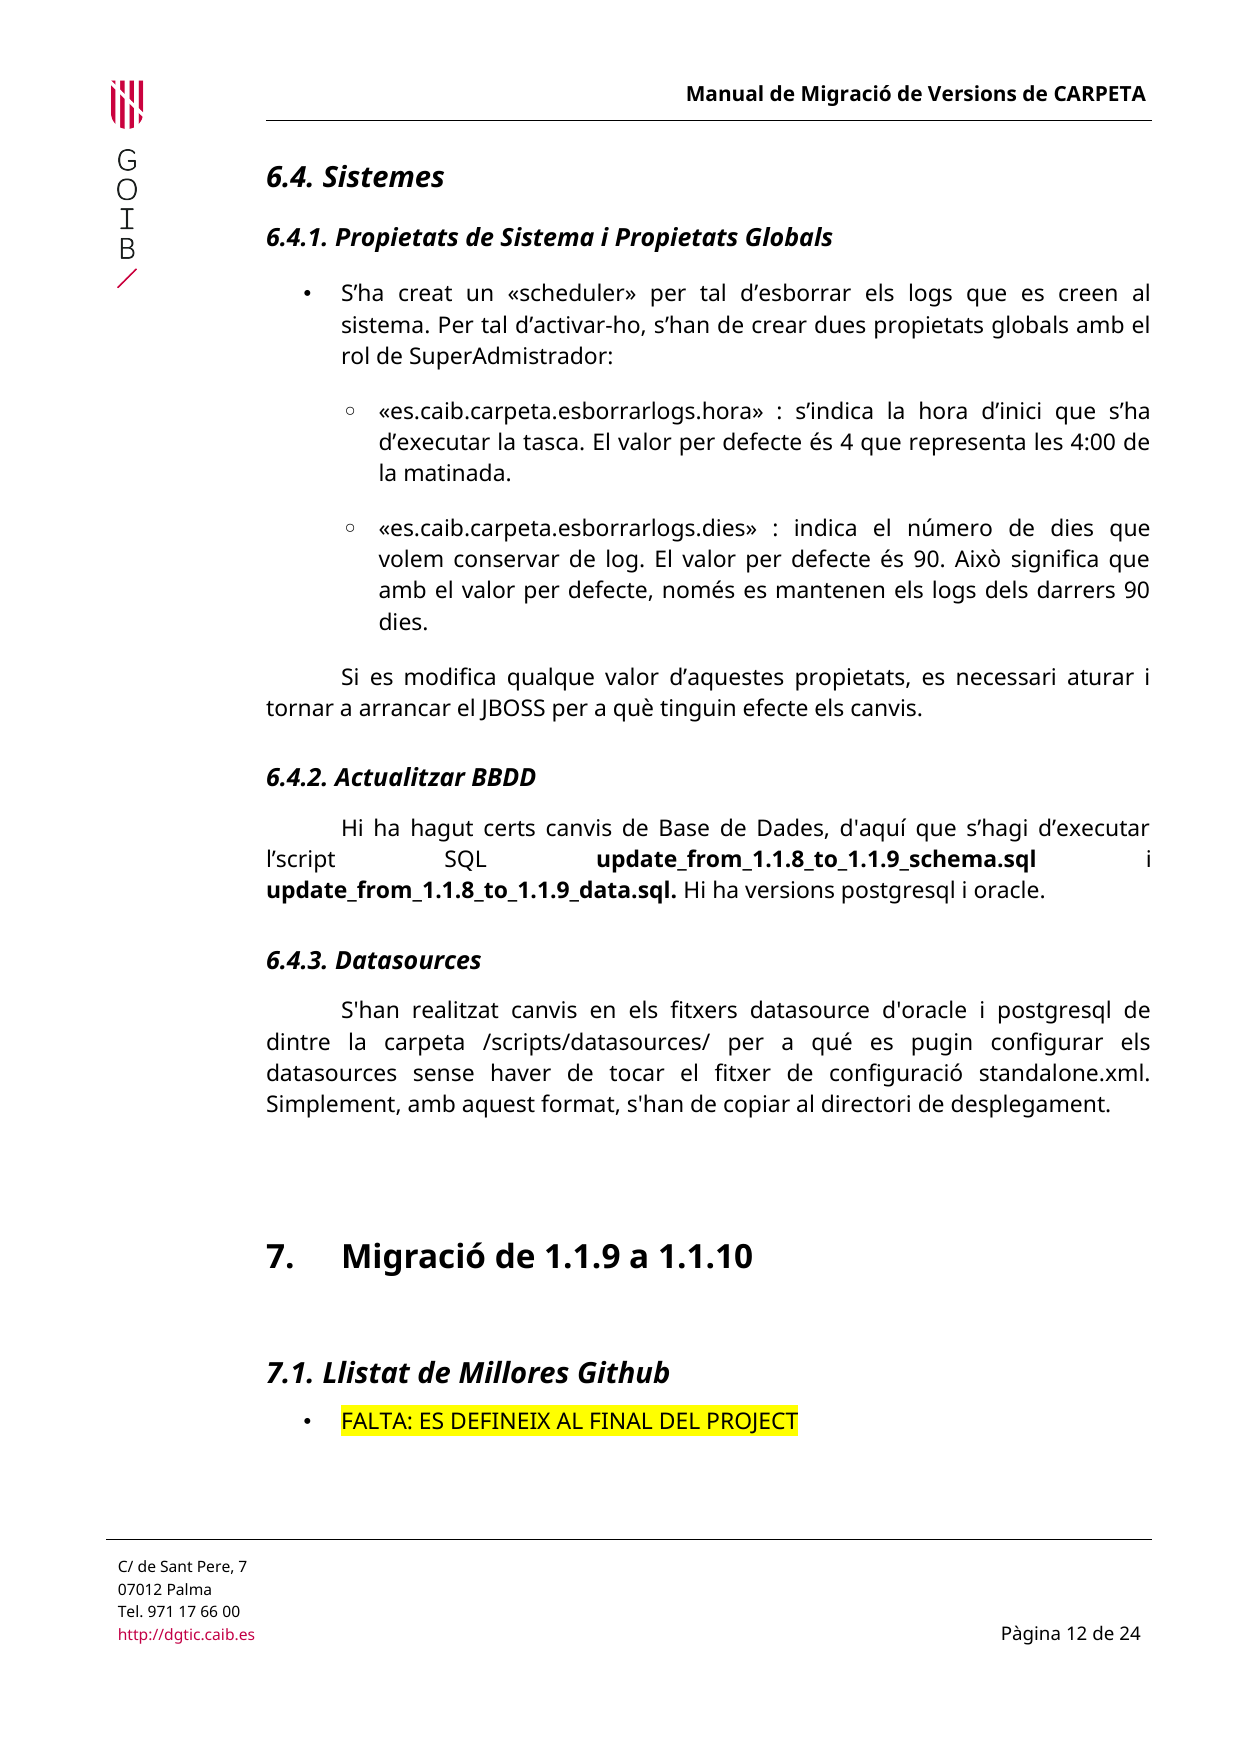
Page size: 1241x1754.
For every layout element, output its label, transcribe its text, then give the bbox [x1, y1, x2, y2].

subtitle Actualitzar BBDD [266, 760, 1152, 794]
list FALTA: ES DEFINEIX AL FINAL DEL PROJECT [303, 1405, 1152, 1436]
subtitle Datasources [266, 942, 1152, 976]
list S’ha creat un «scheduler» per tal d’esborrar els logs que es creen al sistema. Per tal d’activar-ho, s’han de crear dues propietats globals amb el rol de SuperAdmistrador: [303, 277, 1152, 371]
list «es.caib.carpeta.esborrarlogs.hora» : s’indica la hora d’inici que s’ha d’executar la tasca. El valor per defecte és 4 que representa les 4:00 de la matinada. [341, 394, 1152, 488]
subtitle Migració de 1.1.9 a 1.1.10 [266, 1233, 1152, 1278]
list Hi ha hagut certs canvis de Base de Dades, d'aquí que s’hagi d’executar l’script SQL update_from_1.1.8_to_1.1.9_schema.sql i update_from_1.1.8_to_1.1.9_data.sql. Hi ha versions postgresql i oracle. [266, 812, 1152, 906]
list «es.caib.carpeta.esborrarlogs.dies» : indica el número de dies que volem conservar de log. El valor per defecte és 90. Això significa que amb el valor per defecte, només es mantenen els logs dels darrers 90 dies. [341, 512, 1152, 637]
subtitle Llistat de Millores Github [266, 1352, 1152, 1392]
text Si es modifica qualque valor d’aquestes propietats, es necessari aturar i tornar a arrancar el JBOSS per a què tinguin efecte els canvis. [266, 660, 1152, 723]
subtitle Propietats de Sistema i Propietats Globals [266, 220, 1152, 254]
subtitle Sistemes [266, 156, 1152, 196]
picture [82, 57, 172, 319]
text S'han realitzat canvis en els fitxers datasource d'oracle i postgresql de dintre la carpeta /scripts/datasources/ per a qué es pugin configurar els datasources sense haver de tocar el fitxer de configuració standalone.xml. Simplement, amb aquest format, s'han de copiar al directori de desplegament. [266, 994, 1152, 1119]
